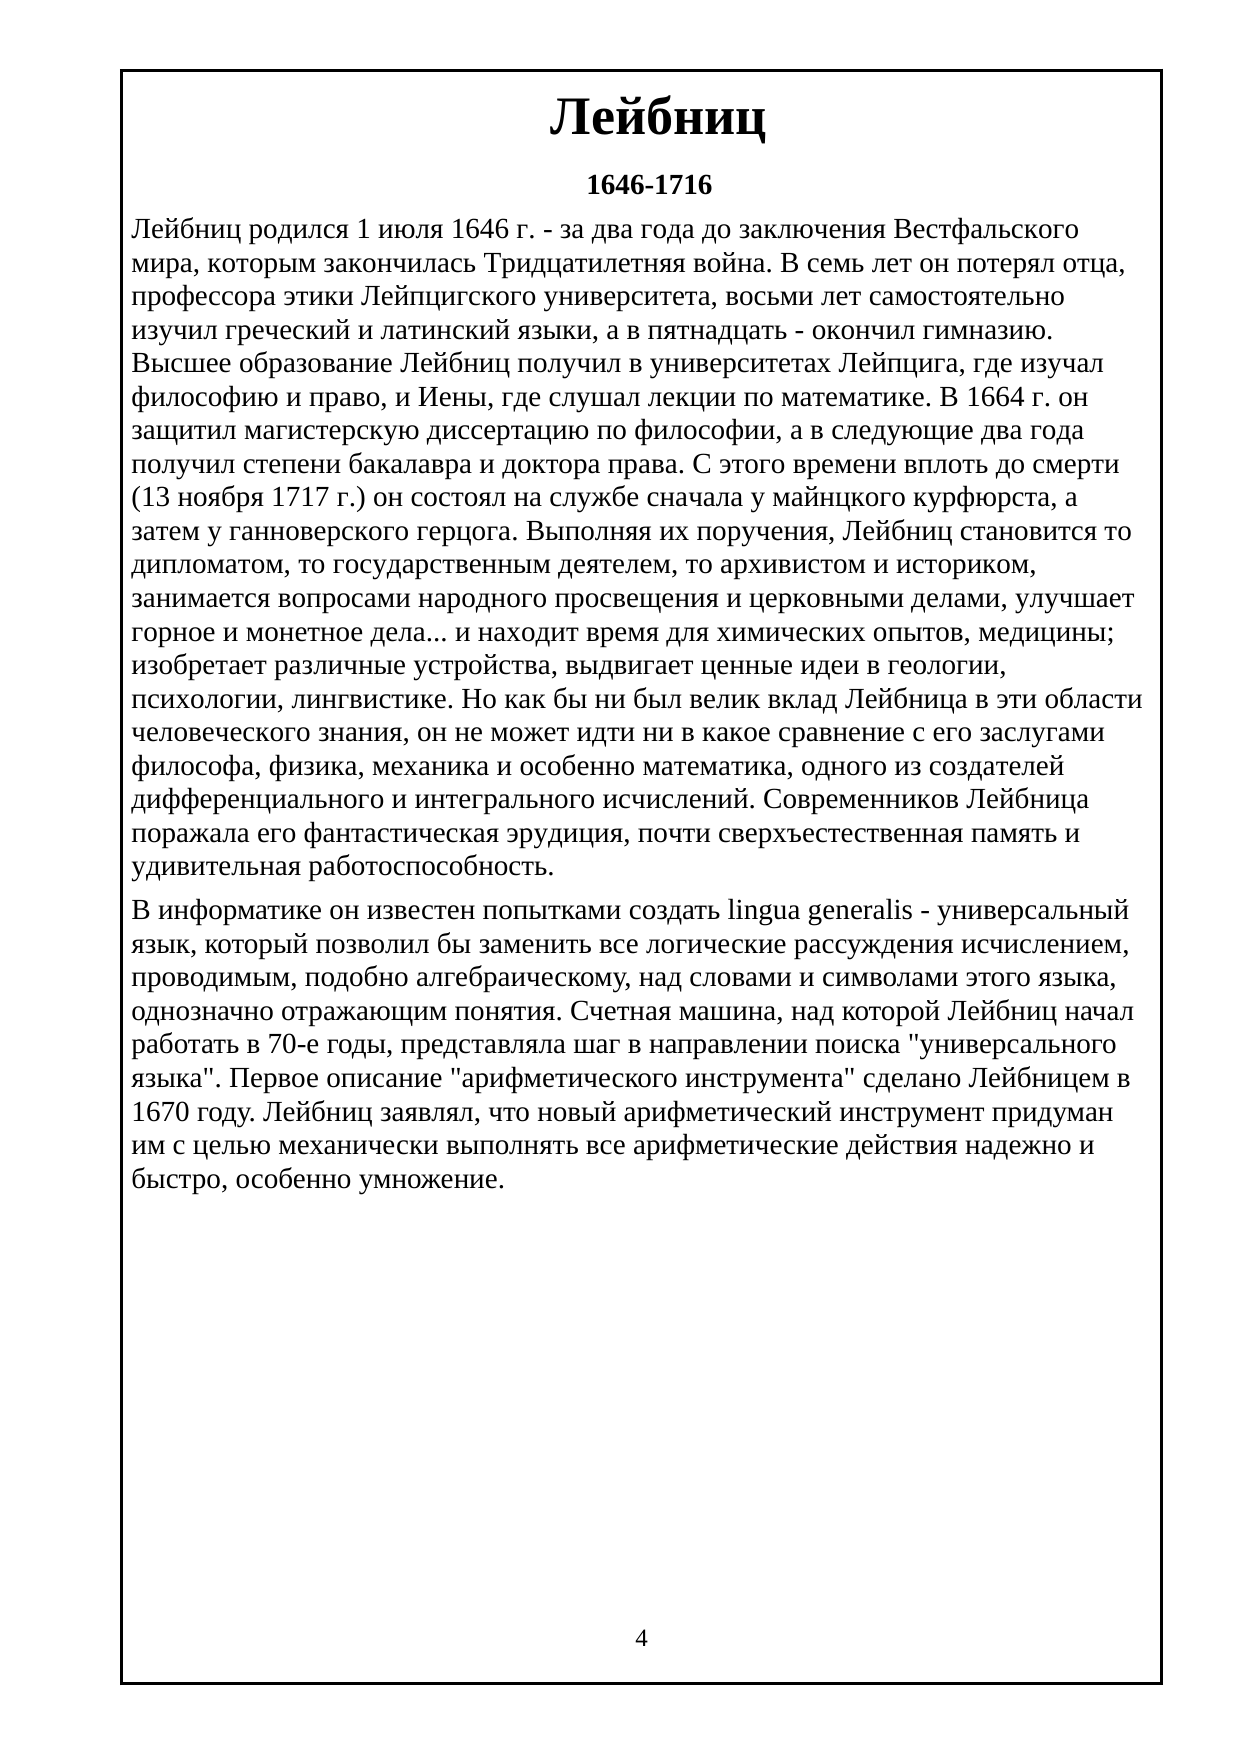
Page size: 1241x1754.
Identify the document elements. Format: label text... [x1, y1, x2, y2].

text Лейбниц [551, 84, 1152, 146]
subtitle В информатике он известен попытками создать lingua generalis - универсальный язык, который позволил бы заменить все логические рассуждения исчислением, проводимым, подобно алгебраическому, над словами и символами этого языка, однозначно отражающим понятия. Счетная машина, над которой Лейбниц начал работать в 70-е годы, представляла шаг в направлении поиска "универсального языка". Первое описание "арифметического инструмента" сделано Лейбницем в 1670 году. Лейбниц заявлял, что новый арифметический инструмент придуман им с целью механически выполнять все арифметические действия надежно и быстро, особенно умножение. [131, 892, 1152, 1194]
subtitle Лейбниц родился 1 июля 1646 г. - за два года до заключения Вестфальского мира, которым закончилась Тридцатилетняя война. В семь лет он потерял отца, профессора этики Лейпцигского университета, восьми лет самостоятельно изучил греческий и латинский языки, а в пятнадцать - окончил гимназию. Высшее образование Лейбниц получил в университетах Лейпцига, где изучал философию и право, и Иены, где слушал лекции по математике. В 1664 г. он защитил магистерскую диссертацию по философии, а в следующие два года получил степени бакалавра и доктора права. С этого времени вплоть до смерти (13 ноября 1717 г.) он состоял на службе сначала у майнцкого курфюрста, а затем у ганноверского герцога. Выполняя их поручения, Лейбниц становится то дипломатом, то государственным деятелем, то архивистом и историком, занимается вопросами народного просвещения и церковными делами, улучшает горное и монетное дела... и находит время для химических опытов, медицины; изобретает различные устройства, выдвигает ценные идеи в геологии, психологии, лингвистике. Но как бы ни был велик вклад Лейбница в эти области человеческого знания, он не может идти ни в какое сравнение с его заслугами философа, физика, механика и особенно математика, одного из создателей дифференциального и интегрального исчислений. Современников Лейбница поражала его фантастическая эрудиция, почти сверхъестественная память и удивительная работоспособность. [131, 211, 1152, 882]
subtitle 1646-1716 [586, 167, 1152, 201]
